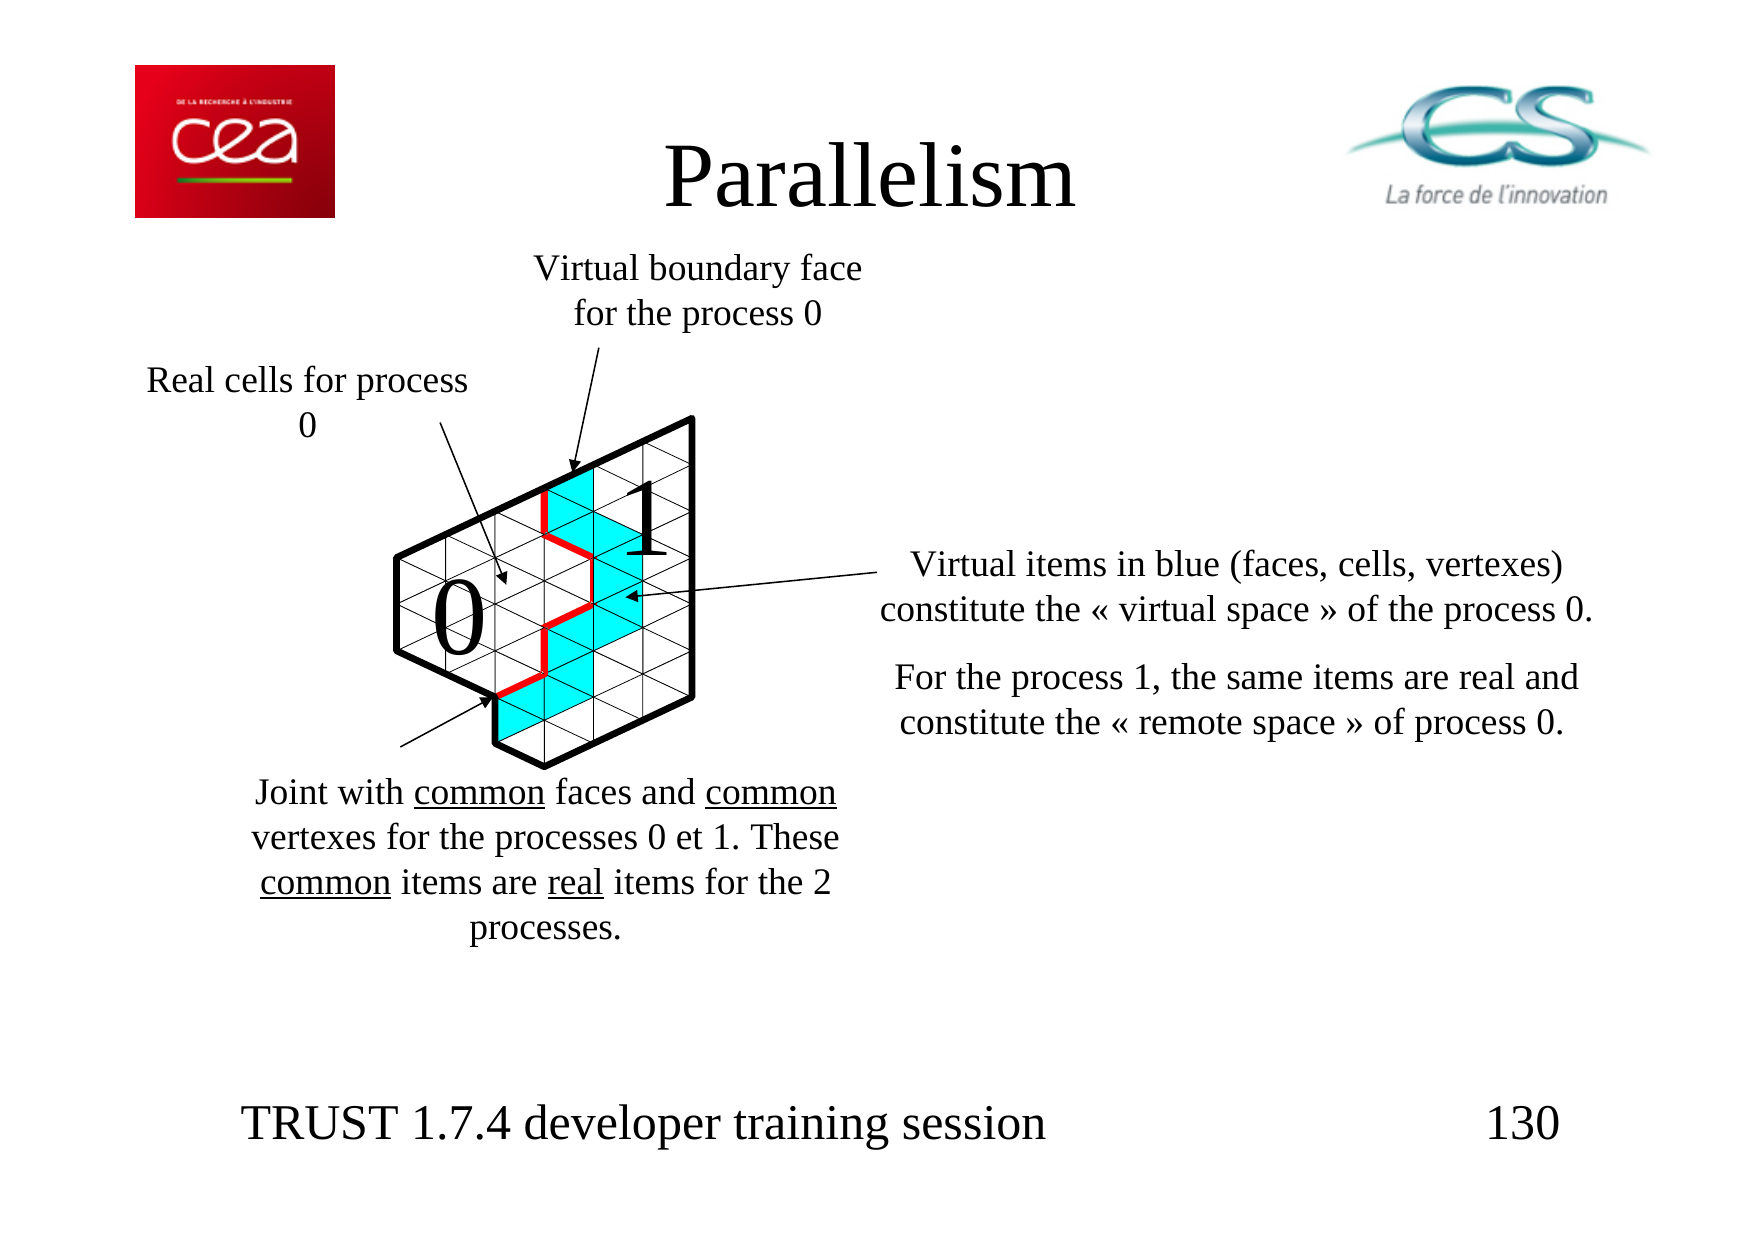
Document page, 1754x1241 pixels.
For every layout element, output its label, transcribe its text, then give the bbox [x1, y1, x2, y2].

text_box Real cells for process 0 [122, 347, 494, 454]
text_box Virtual boundary face for the process 0 [506, 235, 891, 341]
text_box [667, 425, 688, 435]
text_box [482, 473, 688, 759]
text_box Joint with common faces and common vertexes for the processes 0 et 1. These common items are real items for the 2 processes. [175, 759, 917, 955]
text_box 1 [585, 435, 705, 586]
text_box 0 [400, 534, 520, 686]
text_box [457, 523, 484, 534]
picture [1546, 73, 1662, 218]
picture [135, 65, 195, 218]
text_box Virtual items in blue (faces, cells, vertexes) constitute the « virtual space » of the process 0. For the process 1, the same items are real and constitute the « remote space » of process 0. [844, 530, 1630, 819]
title Parallelism [195, 44, 1546, 295]
